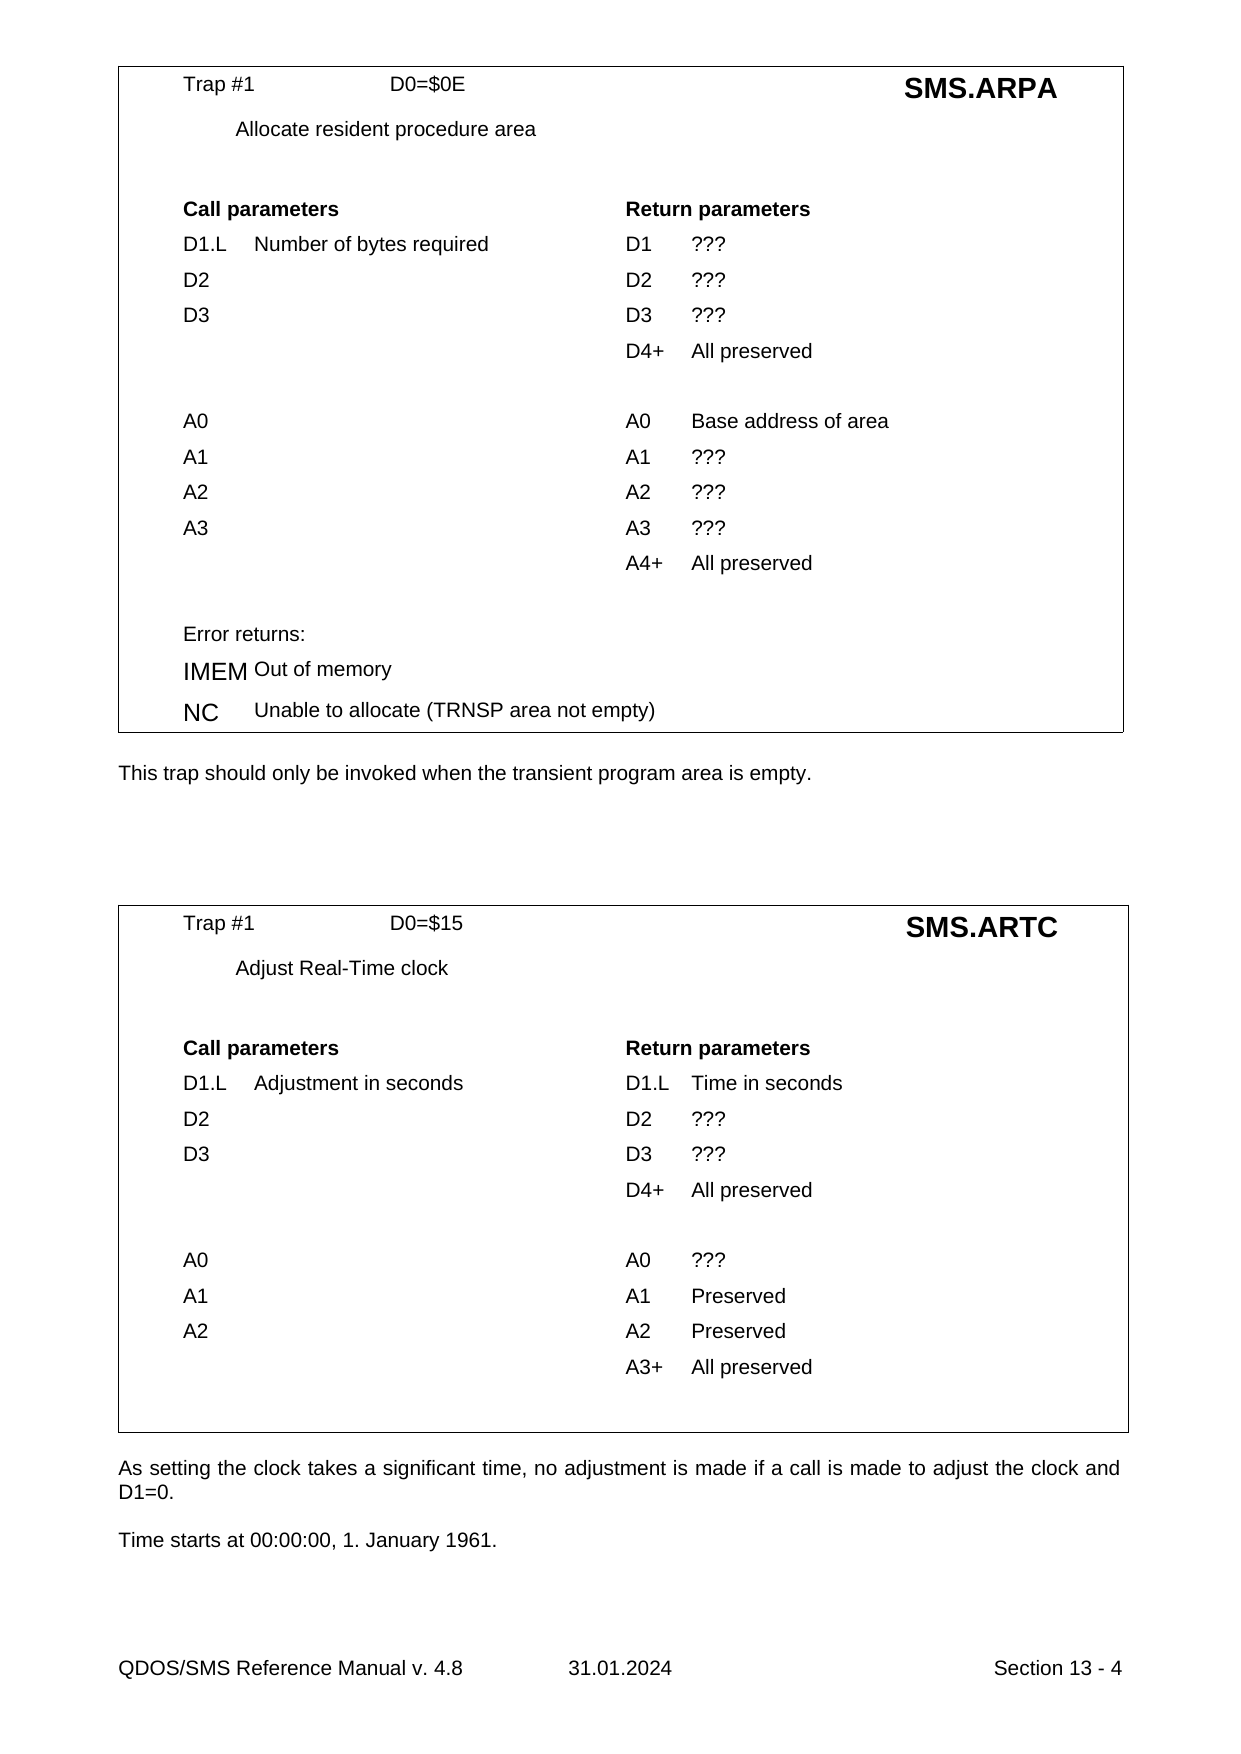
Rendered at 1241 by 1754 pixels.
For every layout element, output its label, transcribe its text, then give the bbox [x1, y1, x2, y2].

table_header SMS.ARTC [620, 906, 1063, 950]
table_cell [119, 333, 177, 368]
table_cell D3 [620, 1136, 685, 1172]
table_cell [1064, 1030, 1128, 1066]
table_cell [177, 581, 248, 616]
table_cell [119, 1314, 177, 1349]
table_cell [248, 404, 620, 439]
table_cell A2 [177, 1314, 248, 1349]
table_cell D1.L [177, 227, 248, 262]
table_cell [685, 581, 1063, 616]
table_cell Unable to allocate (TRNSP area not empty) [248, 692, 1063, 732]
table_cell All preserved [685, 1172, 1063, 1207]
table_cell [177, 1349, 248, 1432]
table_cell [620, 1207, 685, 1243]
table_cell [1064, 439, 1123, 474]
table_cell [248, 1278, 620, 1313]
table_cell [1064, 545, 1123, 581]
table_cell A2 [620, 475, 685, 510]
table_cell [1064, 1314, 1128, 1349]
table_cell [177, 990, 620, 1030]
table_cell [177, 368, 248, 404]
table_cell [119, 1207, 177, 1243]
table_cell [1064, 333, 1123, 368]
table_cell [1064, 950, 1128, 990]
table_cell [1064, 581, 1123, 616]
table_cell D3 [177, 1136, 248, 1172]
table_cell Base address of area [685, 404, 1063, 439]
table_cell [248, 1243, 620, 1278]
table_cell A1 [620, 1278, 685, 1313]
table_header [119, 67, 177, 111]
table_cell [248, 545, 620, 581]
table_cell [119, 475, 177, 510]
table_cell [119, 1030, 177, 1066]
table_cell [1064, 1101, 1128, 1136]
table_cell D2 [620, 1101, 685, 1136]
table_cell [1064, 151, 1123, 191]
table_cell A4+ [620, 545, 685, 581]
table_cell A1 [620, 439, 685, 474]
table_cell D2 [177, 1101, 248, 1136]
text This trap should only be invoked when the transient program area is empty. [118, 761, 1122, 785]
table_cell [119, 404, 177, 439]
table_cell [248, 298, 620, 333]
table_cell [119, 652, 177, 692]
table_cell [119, 616, 177, 652]
table_cell [119, 1101, 177, 1136]
table_header D0=$0E [384, 67, 620, 111]
table_cell Out of memory [248, 652, 1063, 692]
table_cell [119, 191, 177, 227]
table_cell [177, 950, 230, 990]
table_cell [1064, 368, 1123, 404]
table_cell All preserved [685, 333, 1063, 368]
table_cell [685, 368, 1063, 404]
table_cell [119, 1243, 177, 1278]
table_cell [177, 1172, 248, 1207]
table_cell [119, 151, 177, 191]
table_cell ??? [685, 1243, 1063, 1278]
table_cell [248, 1172, 620, 1207]
table_cell [248, 581, 620, 616]
table_header [1064, 906, 1128, 950]
table_cell [1064, 616, 1123, 652]
table_cell [620, 368, 685, 404]
table_cell A3+ [620, 1349, 685, 1432]
table_cell D4+ [620, 1172, 685, 1207]
table_cell Number of bytes required [248, 227, 620, 262]
table_cell Time in seconds [685, 1066, 1063, 1101]
table_cell A1 [177, 1278, 248, 1313]
table_cell [119, 1349, 177, 1432]
table_cell [620, 111, 1063, 151]
table_cell [1064, 1278, 1128, 1313]
table_cell ??? [685, 298, 1063, 333]
table_cell Preserved [685, 1278, 1063, 1313]
table_cell [177, 151, 620, 191]
table_cell Call parameters [177, 1030, 620, 1066]
table_cell [177, 111, 230, 151]
table_cell [1064, 1172, 1128, 1207]
table_cell [1064, 1066, 1128, 1101]
table_cell A2 [620, 1314, 685, 1349]
table_cell D3 [620, 298, 685, 333]
table_cell D1.L [177, 1066, 248, 1101]
table_cell [1064, 1243, 1128, 1278]
table_cell [248, 368, 620, 404]
table_cell ??? [685, 510, 1063, 545]
text As setting the clock takes a significant time, no adjustment is made if a call is made to adjust the clock and D1=0. [118, 1456, 1122, 1504]
table_cell All preserved [685, 1349, 1063, 1432]
table_header SMS.ARPA [620, 67, 1063, 111]
table_cell [1064, 111, 1123, 151]
table_cell D2 [620, 262, 685, 297]
table_cell ??? [685, 1101, 1063, 1136]
table_cell [119, 990, 177, 1030]
table_cell [1064, 262, 1123, 297]
table_cell [1064, 298, 1123, 333]
table_cell [248, 262, 620, 297]
table_cell Call parameters [177, 191, 620, 227]
table_cell All preserved [685, 545, 1063, 581]
table_cell [248, 475, 620, 510]
table_cell [177, 333, 248, 368]
table_cell [119, 581, 177, 616]
table_cell [1064, 692, 1123, 732]
table_header Trap #1 [177, 67, 384, 111]
table_cell [685, 1207, 1063, 1243]
table_cell D1.L [620, 1066, 685, 1101]
table_cell Error returns: [177, 616, 1063, 652]
table_cell [119, 1066, 177, 1101]
table_cell Adjustment in seconds [248, 1066, 620, 1101]
table_cell Preserved [685, 1314, 1063, 1349]
table_cell [1064, 475, 1123, 510]
table_cell [119, 1136, 177, 1172]
table_cell D1 [620, 227, 685, 262]
table_cell A2 [177, 475, 248, 510]
table_cell ??? [685, 439, 1063, 474]
table_cell [119, 262, 177, 297]
table_cell [1064, 191, 1123, 227]
table_cell A1 [177, 439, 248, 474]
table_cell [248, 1314, 620, 1349]
table_cell A0 [177, 1243, 248, 1278]
table_cell [1064, 227, 1123, 262]
table_cell [248, 1349, 620, 1432]
table_header D0=$15 [384, 906, 620, 950]
table_cell [1064, 1349, 1128, 1432]
table_cell Return parameters [620, 191, 1063, 227]
table_cell [119, 1278, 177, 1313]
table_cell ??? [685, 262, 1063, 297]
table_cell [177, 545, 248, 581]
table_cell A3 [620, 510, 685, 545]
table_cell [248, 510, 620, 545]
table_cell [119, 545, 177, 581]
table_cell [119, 692, 177, 732]
table_cell [248, 1207, 620, 1243]
table_cell [119, 298, 177, 333]
table_cell [620, 990, 1063, 1030]
table_cell [248, 333, 620, 368]
table_cell [119, 368, 177, 404]
table_header Trap #1 [177, 906, 384, 950]
table_cell Adjust Real-Time clock [230, 950, 620, 990]
table_cell [119, 1172, 177, 1207]
table_cell [620, 151, 1063, 191]
table_cell [1064, 404, 1123, 439]
table_cell [1064, 1207, 1128, 1243]
table_cell [248, 1101, 620, 1136]
table_cell [119, 227, 177, 262]
table_header [119, 906, 177, 950]
table_cell [119, 111, 177, 151]
table_header [1064, 67, 1123, 111]
table_cell D2 [177, 262, 248, 297]
table_cell [177, 1207, 248, 1243]
table_cell [248, 1136, 620, 1172]
table_cell ??? [685, 1136, 1063, 1172]
table_cell A3 [177, 510, 248, 545]
table_cell [119, 439, 177, 474]
table_cell D4+ [620, 333, 685, 368]
table_cell [1064, 990, 1128, 1030]
table_cell IMEM [177, 652, 248, 692]
table_cell ??? [685, 227, 1063, 262]
table_cell [119, 950, 177, 990]
table_cell [1064, 652, 1123, 692]
table_cell [119, 510, 177, 545]
table_cell A0 [620, 1243, 685, 1278]
table_cell [1064, 1136, 1128, 1172]
table_cell [620, 950, 1063, 990]
table_cell [1064, 510, 1123, 545]
table_cell A0 [620, 404, 685, 439]
table_cell [248, 439, 620, 474]
table_cell D3 [177, 298, 248, 333]
table_cell Return parameters [620, 1030, 1063, 1066]
table_cell ??? [685, 475, 1063, 510]
text Time starts at 00:00:00, 1. January 1961. [118, 1528, 1122, 1552]
table_cell Allocate resident procedure area [230, 111, 620, 151]
table_cell NC [177, 692, 248, 732]
table_cell [620, 581, 685, 616]
table_cell A0 [177, 404, 248, 439]
